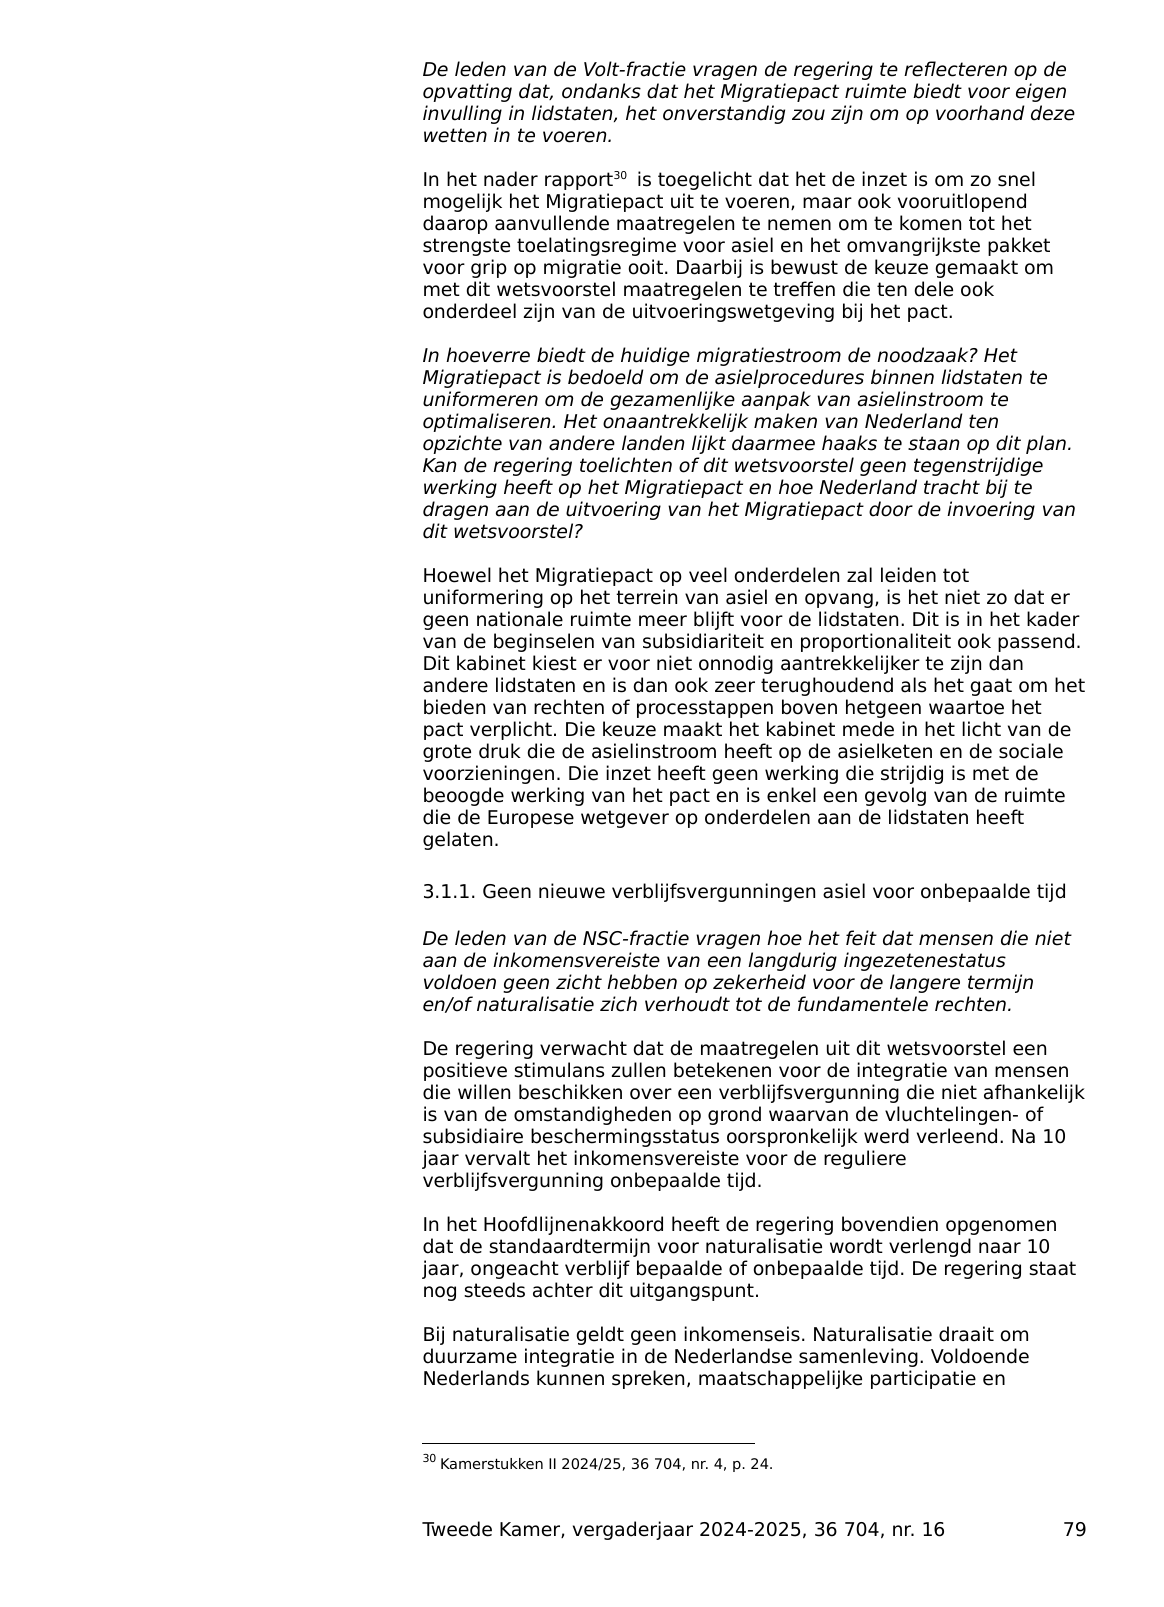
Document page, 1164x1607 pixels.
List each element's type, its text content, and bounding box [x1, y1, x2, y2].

text In hoeverre biedt de huidige migratiestroom de noodzaak? Het Migratiepact is bedoeld om de asielprocedures binnen lidstaten te uniformeren om de gezamenlijke aanpak van asielinstroom te optimaliseren. Het onaantrekkelijk maken van Nederland ten opzichte van andere landen lijkt daarmee haaks te staan op dit plan. Kan de regering toelichten of dit wetsvoorstel geen tegenstrijdige werking heeft op het Migratiepact en hoe Nederland tracht bij te dragen aan de uitvoering van het Migratiepact door de invoering van dit wetsvoorstel? [422, 345, 1087, 543]
text De leden van de Volt-fractie vragen de regering te reflecteren op de opvatting dat, ondanks dat het Migratiepact ruimte biedt voor eigen invulling in lidstaten, het onverstandig zou zijn om op voorhand deze wetten in te voeren. [422, 59, 1087, 147]
text De leden van de NSC-fractie vragen hoe het feit dat mensen die niet aan de inkomensvereiste van een langdurig ingezetenestatus voldoen geen zicht hebben op zekerheid voor de langere termijn en/of naturalisatie zich verhoudt tot de fundamentele rechten. [422, 928, 1087, 1016]
text De regering verwacht dat de maatregelen uit dit wetsvoorstel een positieve stimulans zullen betekenen voor de integratie van mensen die willen beschikken over een verblijfsvergunning die niet afhankelijk is van de omstandigheden op grond waarvan de vluchtelingen- of subsidiaire beschermingsstatus oorspronkelijk werd verleend. Na 10 jaar vervalt het inkomensvereiste voor de reguliere verblijfsvergunning onbepaalde tijd. [422, 1038, 1087, 1192]
text Hoewel het Migratiepact op veel onderdelen zal leiden tot uniformering op het terrein van asiel en opvang, is het niet zo dat er geen nationale ruimte meer blijft voor de lidstaten. Dit is in het kader van de beginselen van subsidiariteit en proportionaliteit ook passend. Dit kabinet kiest er voor niet onnodig aantrekkelijker te zijn dan andere lidstaten en is dan ook zeer terughoudend als het gaat om het bieden van rechten of processtappen boven hetgeen waartoe het pact verplicht. Die keuze maakt het kabinet mede in het licht van de grote druk die de asielinstroom heeft op de asielketen en de sociale voorzieningen. Die inzet heeft geen werking die strijdig is met de beoogde werking van het pact en is enkel een gevolg van de ruimte die de Europese wetgever op onderdelen aan de lidstaten heeft gelaten. [422, 565, 1087, 851]
text In het nader rapport is toegelicht dat het de inzet is om zo snel mogelijk het Migratiepact uit te voeren, maar ook vooruitlopend daarop aanvullende maatregelen te nemen om te komen tot het strengste toelatingsregime voor asiel en het omvangrijkste pakket voor grip op migratie ooit. Daarbij is bewust de keuze gemaakt om met dit wetsvoorstel maatregelen te treffen die ten dele ook onderdeel zijn van de uitvoeringswetgeving bij het pact. [422, 169, 1087, 323]
text In het Hoofdlijnenakkoord heeft de regering bovendien opgenomen dat de standaardtermijn voor naturalisatie wordt verlengd naar 10 jaar, ongeacht verblijf bepaalde of onbepaalde tijd. De regering staat nog steeds achter dit uitgangspunt. [422, 1214, 1087, 1302]
text Kamerstukken II 2024/25, 36 704, nr. 4, p. 24. [422, 1452, 1087, 1474]
text Bij naturalisatie geldt geen inkomenseis. Naturalisatie draait om duurzame integratie in de Nederlandse samenleving. Voldoende Nederlands kunnen spreken, maatschappelijke participatie en [422, 1324, 1087, 1390]
subtitle 3.1.1. Geen nieuwe verblijfsvergunningen asiel voor onbepaalde tijd [422, 881, 1087, 903]
